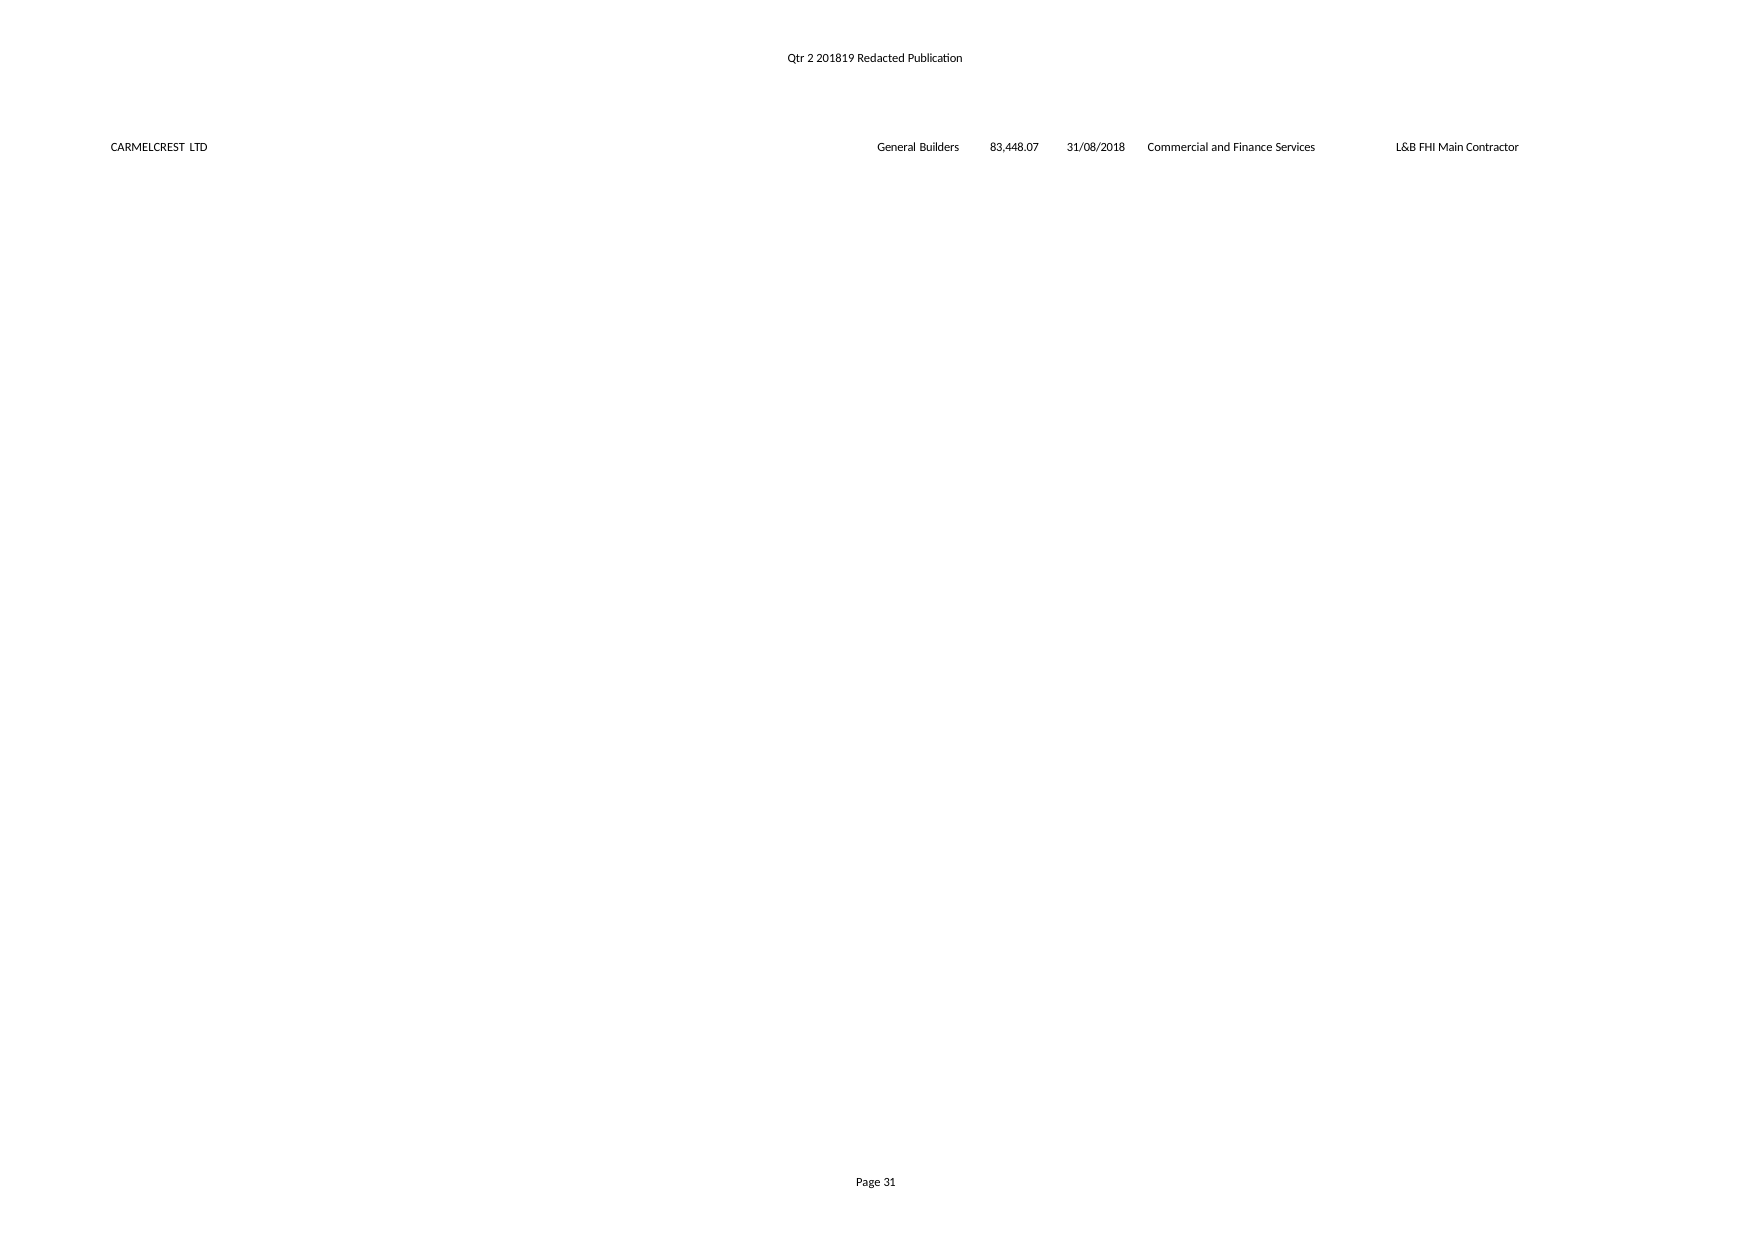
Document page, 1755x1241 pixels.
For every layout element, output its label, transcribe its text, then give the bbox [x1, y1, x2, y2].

table_cell 83,448.07 [970, 140, 1052, 156]
table_cell 31/08/2018 [1053, 140, 1137, 156]
table_cell General Builders [580, 140, 970, 156]
table_cell L&B FHI Main Contractor [1374, 140, 1569, 156]
table_cell CARMELCREST LTD [108, 140, 580, 156]
table_cell Commercial and Finance Services [1137, 140, 1373, 156]
